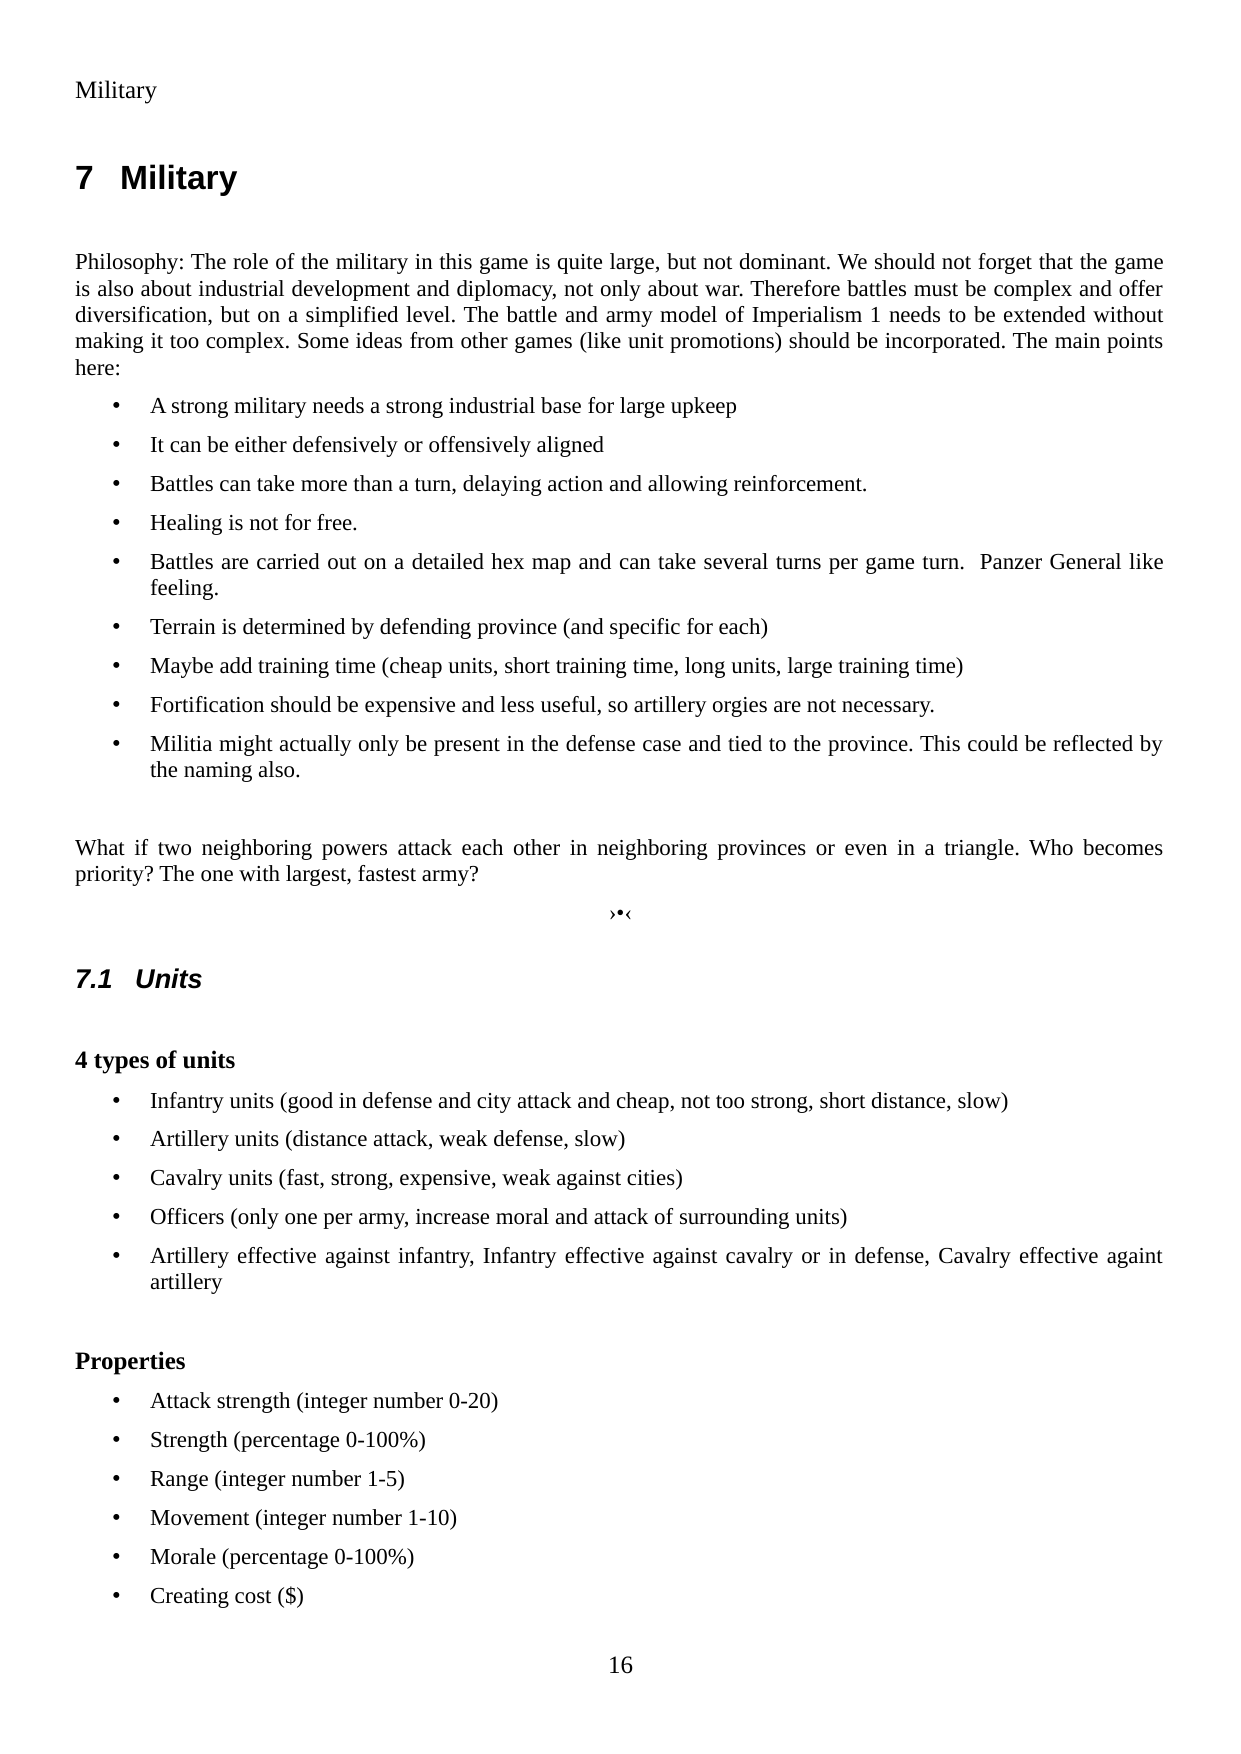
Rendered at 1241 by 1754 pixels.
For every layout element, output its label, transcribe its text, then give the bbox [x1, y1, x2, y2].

list It can be either defensively or offensively aligned [112, 431, 1166, 458]
list Creating cost ($) [112, 1582, 1166, 1608]
text 4 types of units [75, 1045, 1166, 1074]
list Artillery effective against infantry, Infantry effective against cavalry or in defense, Cavalry effective againt artillery [112, 1242, 1166, 1295]
list A strong military needs a strong industrial base for large upkeep [112, 392, 1166, 419]
list Officers (only one per army, increase moral and attack of surrounding units) [112, 1203, 1166, 1229]
list Terrain is determined by defending province (and specific for each) [112, 613, 1166, 639]
list Militia might actually only be present in the defense case and tied to the province. This could be reflected by the naming also. [112, 730, 1166, 782]
list Battles are carried out on a detailed hex map and can take several turns per game turn. Panzer General like feeling. [112, 548, 1166, 601]
text Philosophy: The role of the military in this game is quite large, but not dominant. We should not forget that the game is also about industrial development and diplomacy, not only about war. Therefore battles must be complex and offer diversification, but on a simplified level. The battle and army model of Imperialism 1 needs to be extended without making it too complex. Some ideas from other games (like unit promotions) should be incorporated. The main points here: [75, 248, 1166, 380]
text Properties [75, 1346, 1166, 1375]
list Movement (integer number 1-10) [112, 1504, 1166, 1530]
list Attack strength (integer number 0-20) [112, 1387, 1166, 1414]
list Artillery units (distance attack, weak defense, slow) [112, 1126, 1166, 1152]
subtitle Units [75, 963, 1166, 994]
list Strength (percentage 0-100%) [112, 1426, 1166, 1453]
list Cavalry units (fast, strong, expensive, weak against cities) [112, 1164, 1166, 1191]
list Infantry units (good in defense and city attack and cheap, not too strong, short distance, slow) [112, 1087, 1166, 1113]
text What if two neighboring powers attack each other in neighboring provinces or even in a triangle. Who becomes priority? The one with largest, fastest army? [75, 834, 1166, 886]
list Morale (percentage 0-100%) [112, 1543, 1166, 1569]
list Range (integer number 1-5) [112, 1465, 1166, 1491]
text ›•‹ [75, 899, 1166, 925]
list Battles can take more than a turn, delaying action and allowing reinforcement. [112, 470, 1166, 497]
list Maybe add training time (cheap units, short training time, long units, large training time) [112, 652, 1166, 678]
list Fortification should be expensive and less useful, so artillery orgies are not necessary. [112, 691, 1166, 717]
subtitle Military [75, 158, 1166, 197]
list Healing is not for free. [112, 509, 1166, 535]
